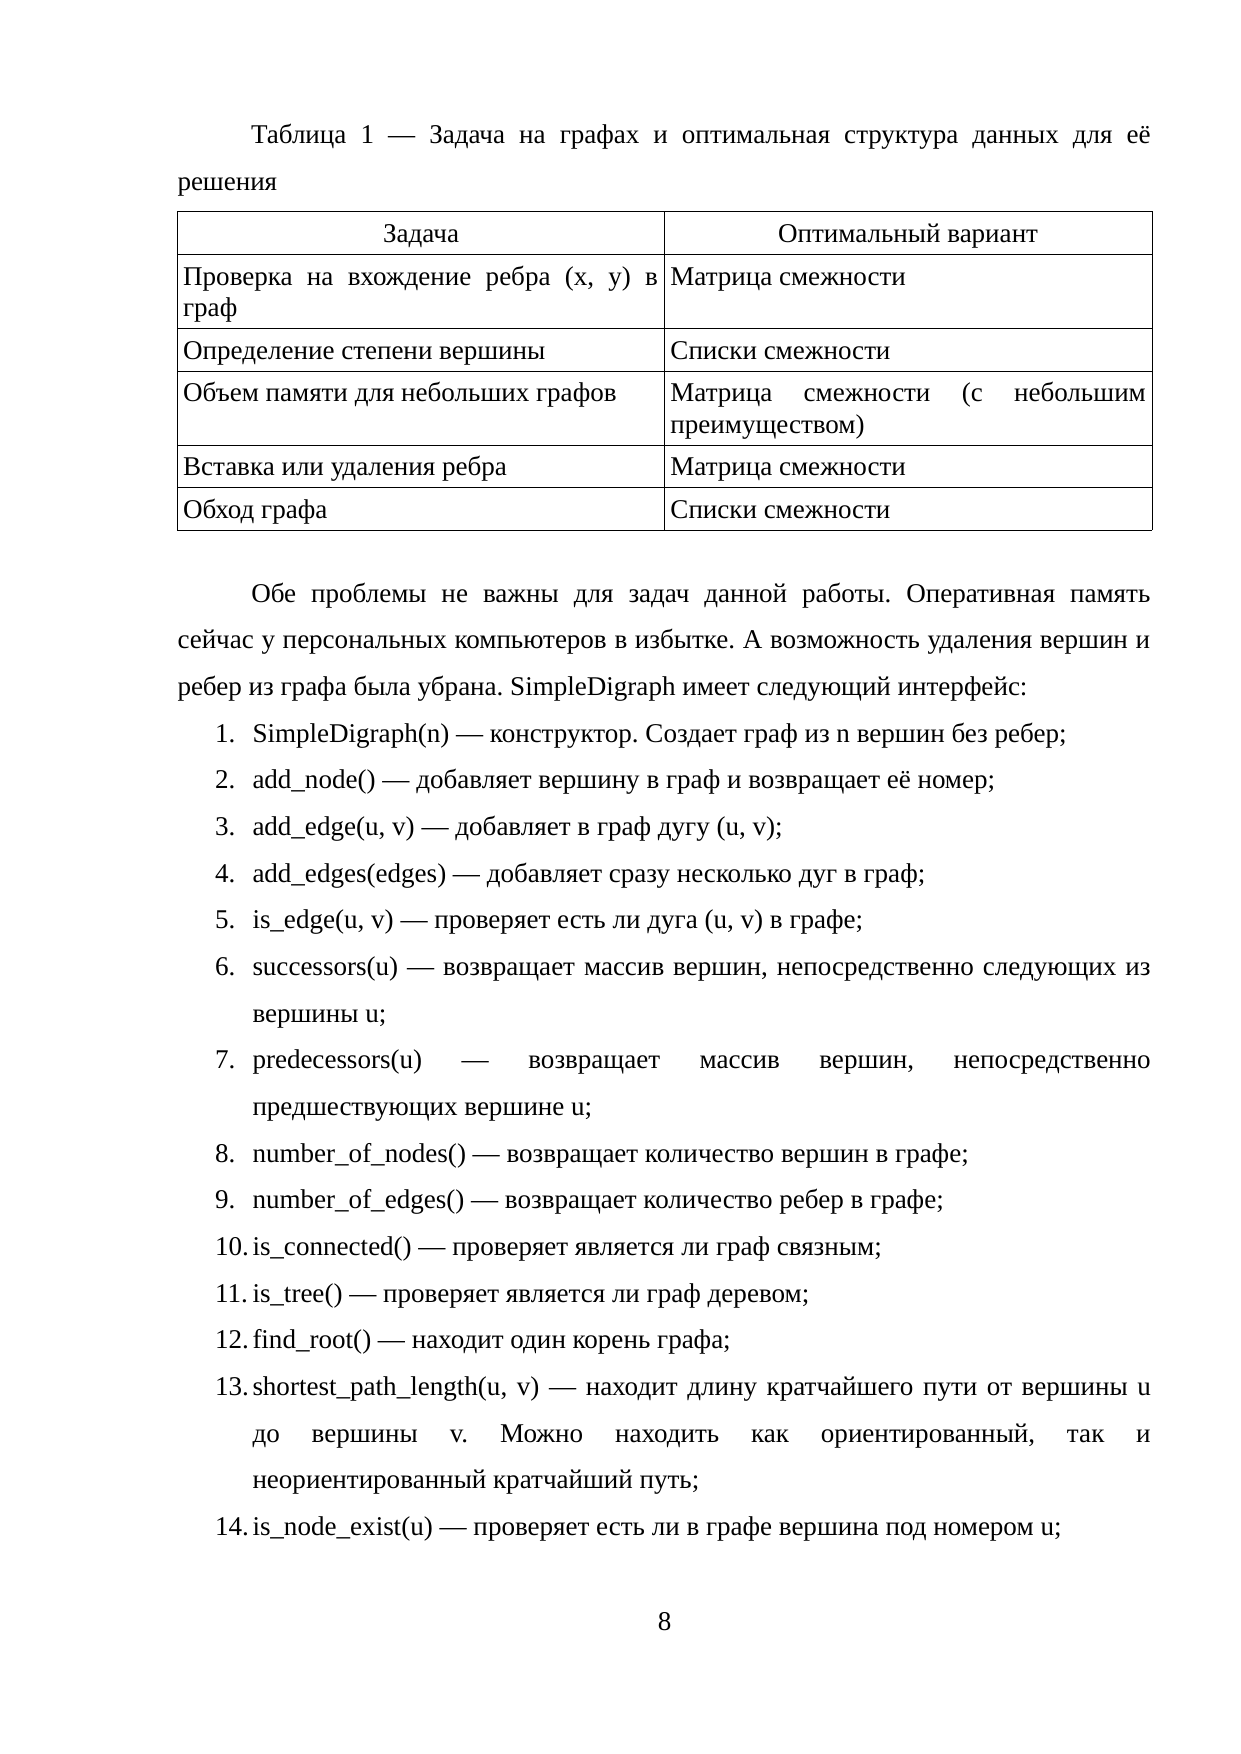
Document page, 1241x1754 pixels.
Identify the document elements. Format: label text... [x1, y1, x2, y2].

text Таблица 1 — Задача на графах и оптимальная структура данных для её решения [177, 118, 1152, 196]
list shortest_path_length(u, v) — находит длину кратчайшего пути от вершины u до вершины v. Можно находить как ориентированный, так и неориентированный кратчайший путь; [215, 1370, 1152, 1494]
table_cell Определение степени вершины [178, 329, 664, 371]
list number_of_edges() — возвращает количество ребер в графе; [215, 1183, 1152, 1214]
list predecessors(u) — возвращает массив вершин, непосредственно предшествующих вершине u; [215, 1043, 1152, 1121]
table_cell Вставка или удаления ребра [178, 446, 664, 487]
table_cell Матрица смежности (с небольшим преимуществом) [665, 372, 1152, 444]
list is_node_exist(u) — проверяет есть ли в графе вершина под номером u; [215, 1510, 1152, 1541]
list is_edge(u, v) — проверяет есть ли дуга (u, v) в графе; [215, 903, 1152, 934]
text Обе проблемы не важны для задач данной работы. Оперативная память сейчас у персональных компьютеров в избытке. А возможность удаления вершин и ребер из графа была убрана. SimpleDigraph имеет следующий интерфейс: [177, 577, 1152, 701]
list successors(u) — возвращает массив вершин, непосредственно следующих из вершины u; [215, 950, 1152, 1028]
table_cell Обход графа [178, 488, 664, 530]
list SimpleDigraph(n) — конструктор. Создает граф из n вершин без ребер; [215, 717, 1152, 748]
table_header Задача [178, 212, 664, 254]
table_cell Матрица смежности [665, 255, 1152, 328]
list number_of_nodes() — возвращает количество вершин в графе; [215, 1137, 1152, 1168]
table_cell Матрица смежности [665, 446, 1152, 487]
table_cell Проверка на вхождение ребра (x, y) в граф [178, 255, 664, 328]
table_cell Объем памяти для небольших графов [178, 372, 664, 444]
list is_connected() — проверяет является ли граф связным; [215, 1230, 1152, 1261]
table_cell Списки смежности [665, 488, 1152, 530]
list find_root() — находит один корень графа; [215, 1323, 1152, 1354]
list add_edges(edges) — добавляет сразу несколько дуг в граф; [215, 857, 1152, 888]
list is_tree() — проверяет является ли граф деревом; [215, 1277, 1152, 1308]
table_cell Списки смежности [665, 329, 1152, 371]
list add_node() — добавляет вершину в граф и возвращает её номер; [215, 763, 1152, 794]
list add_edge(u, v) — добавляет в граф дугу (u, v); [215, 810, 1152, 841]
table_header Оптимальный вариант [665, 212, 1152, 254]
